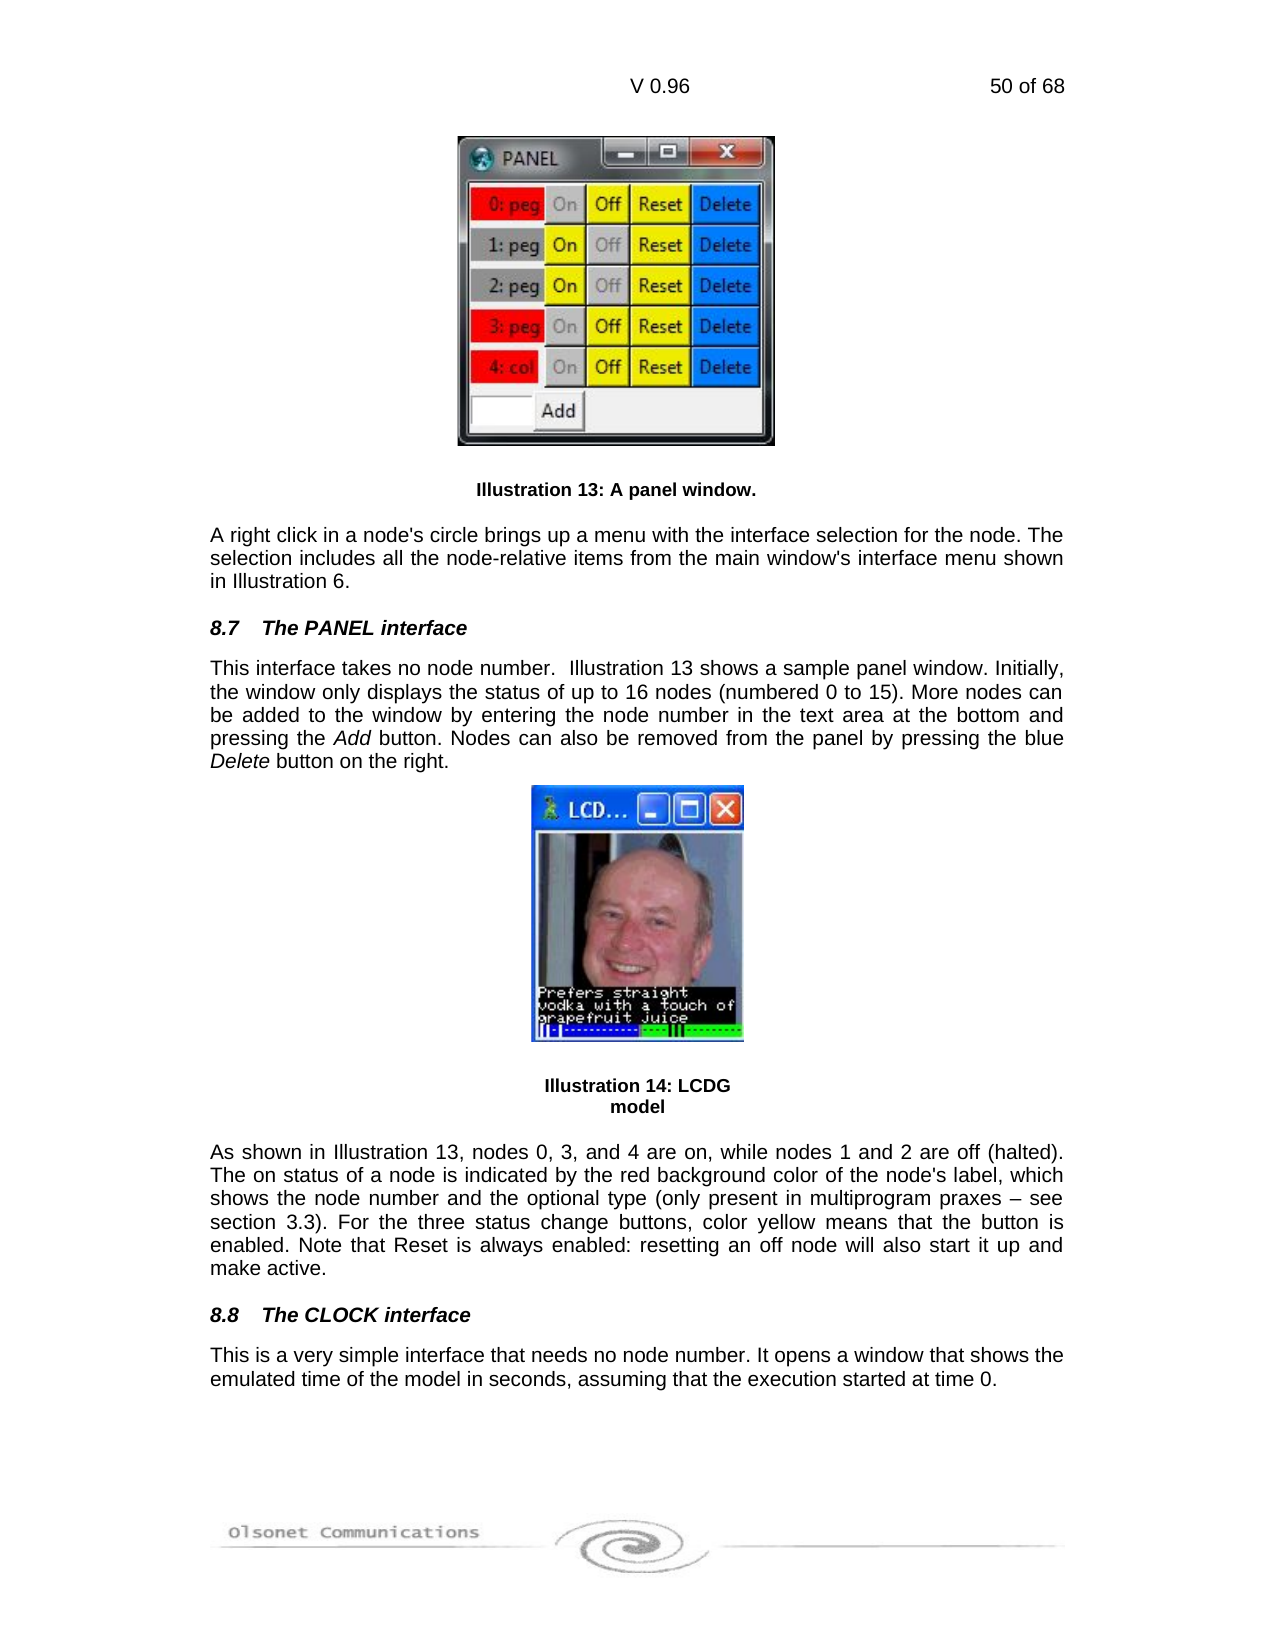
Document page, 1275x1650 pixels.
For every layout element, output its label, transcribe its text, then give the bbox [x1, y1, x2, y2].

text As shown in Illustration 13, nodes 0, 3, and 4 are on, while nodes 1 and 2 are off (halted). The on status of a node is indicated by the red background color of the node's label, which shows the node number and the optional type (only present in multiprogram praxes – see section 3.3). For the three status change buttons, color yellow means that the button is enabled. Note that Reset is always enabled: resetting an off node will also start it up and make active. [210, 1141, 1065, 1280]
subtitle The PANEL interface [210, 616, 1065, 639]
subtitle The CLOCK interface [210, 1303, 1065, 1326]
text This is a very simple interface that needs no node number. It opens a window that shows the emulated time of the model in seconds, assuming that the execution started at time 0. [210, 1344, 1065, 1391]
picture [531, 785, 744, 1042]
text A right click in a node's circle brings up a menu with the interface selection for the node. The selection includes all the node-relative items from the main window's interface menu shown in Illustration 6. [210, 523, 1065, 593]
picture [210, 1504, 1065, 1596]
text Illustration 14: LCDG model [531, 1075, 744, 1117]
text Illustration 13: A panel window. [445, 479, 787, 500]
picture [457, 136, 775, 446]
text This interface takes no node number. Illustration 13 shows a sample panel window. Initially, the window only displays the status of up to 16 nodes (numbered 0 to 15). More nodes can be added to the window by entering the node number in the text area at the bottom and pressing the Add button. Nodes can also be removed from the panel by pressing the blue Delete button on the right. [210, 657, 1065, 773]
